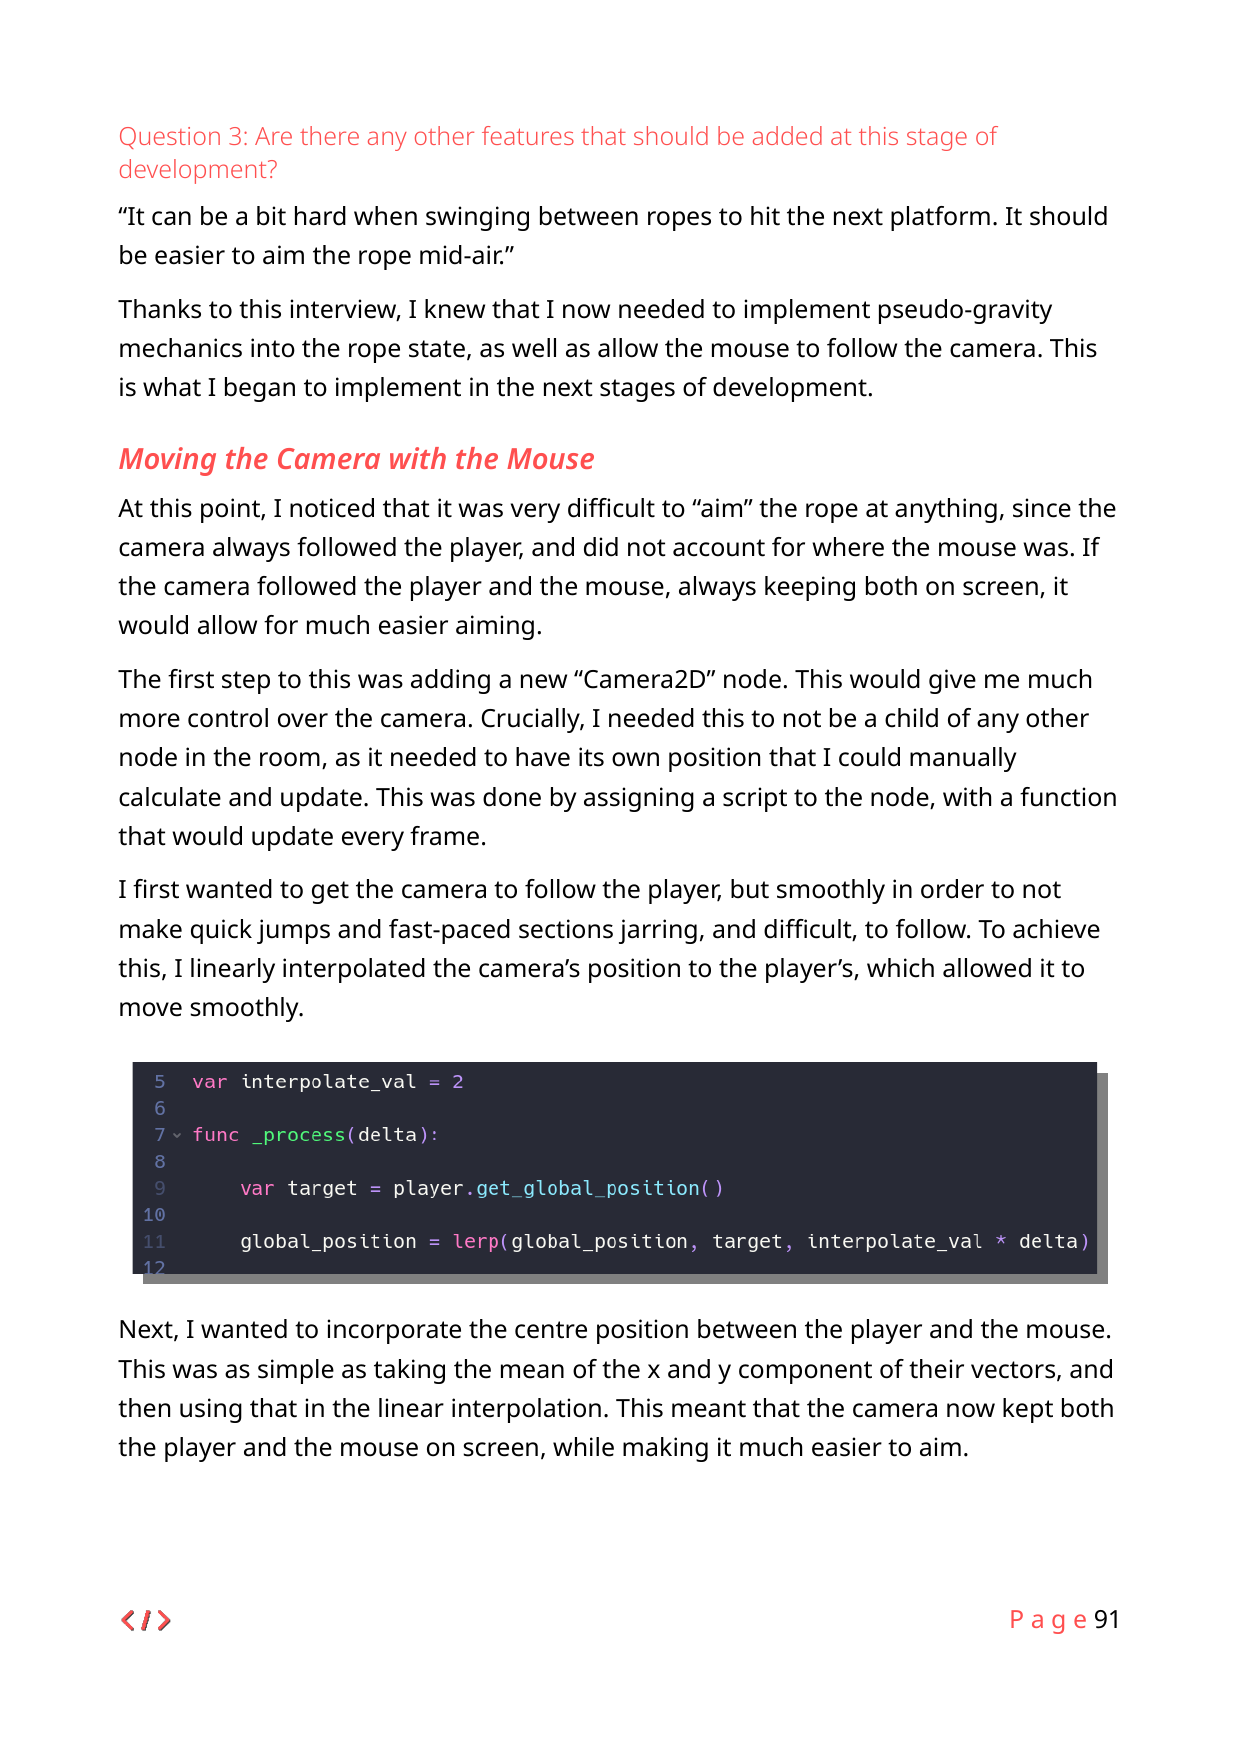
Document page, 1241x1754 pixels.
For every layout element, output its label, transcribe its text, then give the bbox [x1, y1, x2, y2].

text At this point, I noticed that it was very difficult to “aim” the rope at anything, since the camera always followed the player, and did not account for where the mouse was. If the camera followed the player and the mouse, always keeping both on screen, it would allow for much easier aiming. [118, 491, 1122, 642]
text I first wanted to get the camera to follow the player, but smoothly in order to not make quick jumps and fast-paced sections jarring, and difficult, to follow. To achieve this, I linearly interpolated the camera’s position to the player’s, which allowed it to move smoothly. [118, 872, 1122, 1024]
picture [116, 1591, 175, 1649]
picture [132, 1062, 1098, 1274]
text Next, I wanted to incorporate the centre position between the player and the mouse. This was as simple as taking the mean of the x and y component of their vectors, and then using that in the linear interpolation. This meant that the camera now kept both the player and the mouse on screen, while making it much easier to aim. [118, 1312, 1122, 1464]
text “It can be a bit hard when swinging between ropes to hit the next platform. It should be easier to aim the rope mid-air.” [118, 199, 1122, 272]
text The first step to this was adding a new “Camera2D” node. This would give me much more control over the camera. Crucially, I needed this to not be a child of any other node in the room, as it needed to have its own position that I could manually calculate and update. This was done by assigning a script to the node, with a function that would update every frame. [118, 662, 1122, 852]
subtitle Question 3: Are there any other features that should be added at this stage of development? [118, 118, 1122, 186]
text Thanks to this interview, I knew that I now needed to implement pseudo-gravity mechanics into the rope state, as well as allow the mouse to follow the camera. This is what I began to implement in the next stages of development. [118, 292, 1122, 404]
subtitle Moving the Camera with the Mouse [118, 438, 1122, 478]
